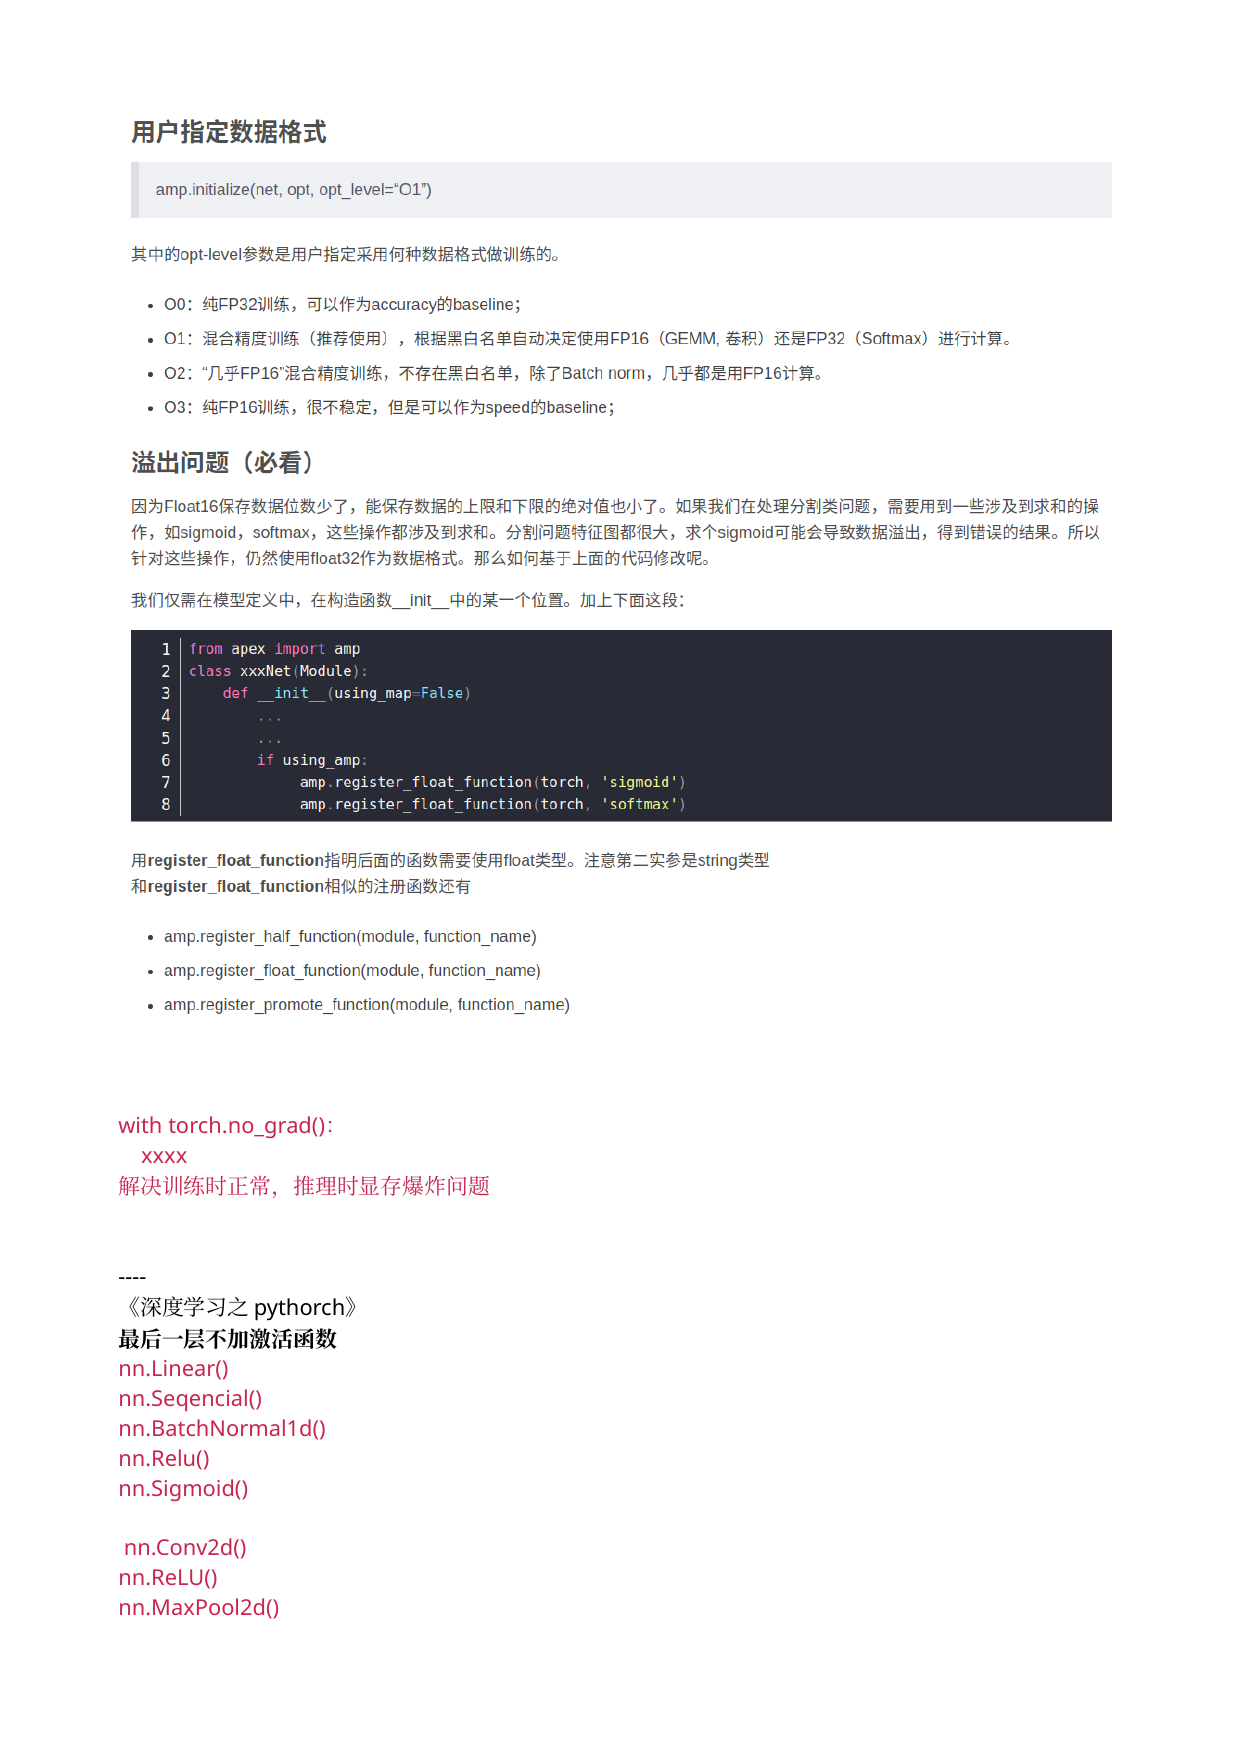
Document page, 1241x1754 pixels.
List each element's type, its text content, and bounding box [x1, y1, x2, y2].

picture [118, 118, 1123, 1022]
text 《深度学习之pythorch》 [118, 1290, 1122, 1322]
text nn.Conv2d() [118, 1532, 1122, 1562]
text nn.Seqencial() [118, 1383, 1122, 1413]
text xxxx [118, 1140, 1122, 1169]
text with torch.no_grad()： [118, 1108, 1122, 1140]
text 最后一层不加激活函数 [118, 1322, 1122, 1353]
text nn.Linear() [118, 1353, 1122, 1383]
text nn.BatchNormal1d() [118, 1413, 1122, 1443]
text nn.MaxPool2d() [118, 1592, 1122, 1622]
text nn.ReLU() [118, 1562, 1122, 1592]
text nn.Sigmoid() [118, 1473, 1122, 1502]
text ---- [118, 1261, 1122, 1290]
text 解决训练时正常，推理时显存爆炸问题 [118, 1169, 1122, 1201]
text nn.Relu() [118, 1443, 1122, 1473]
